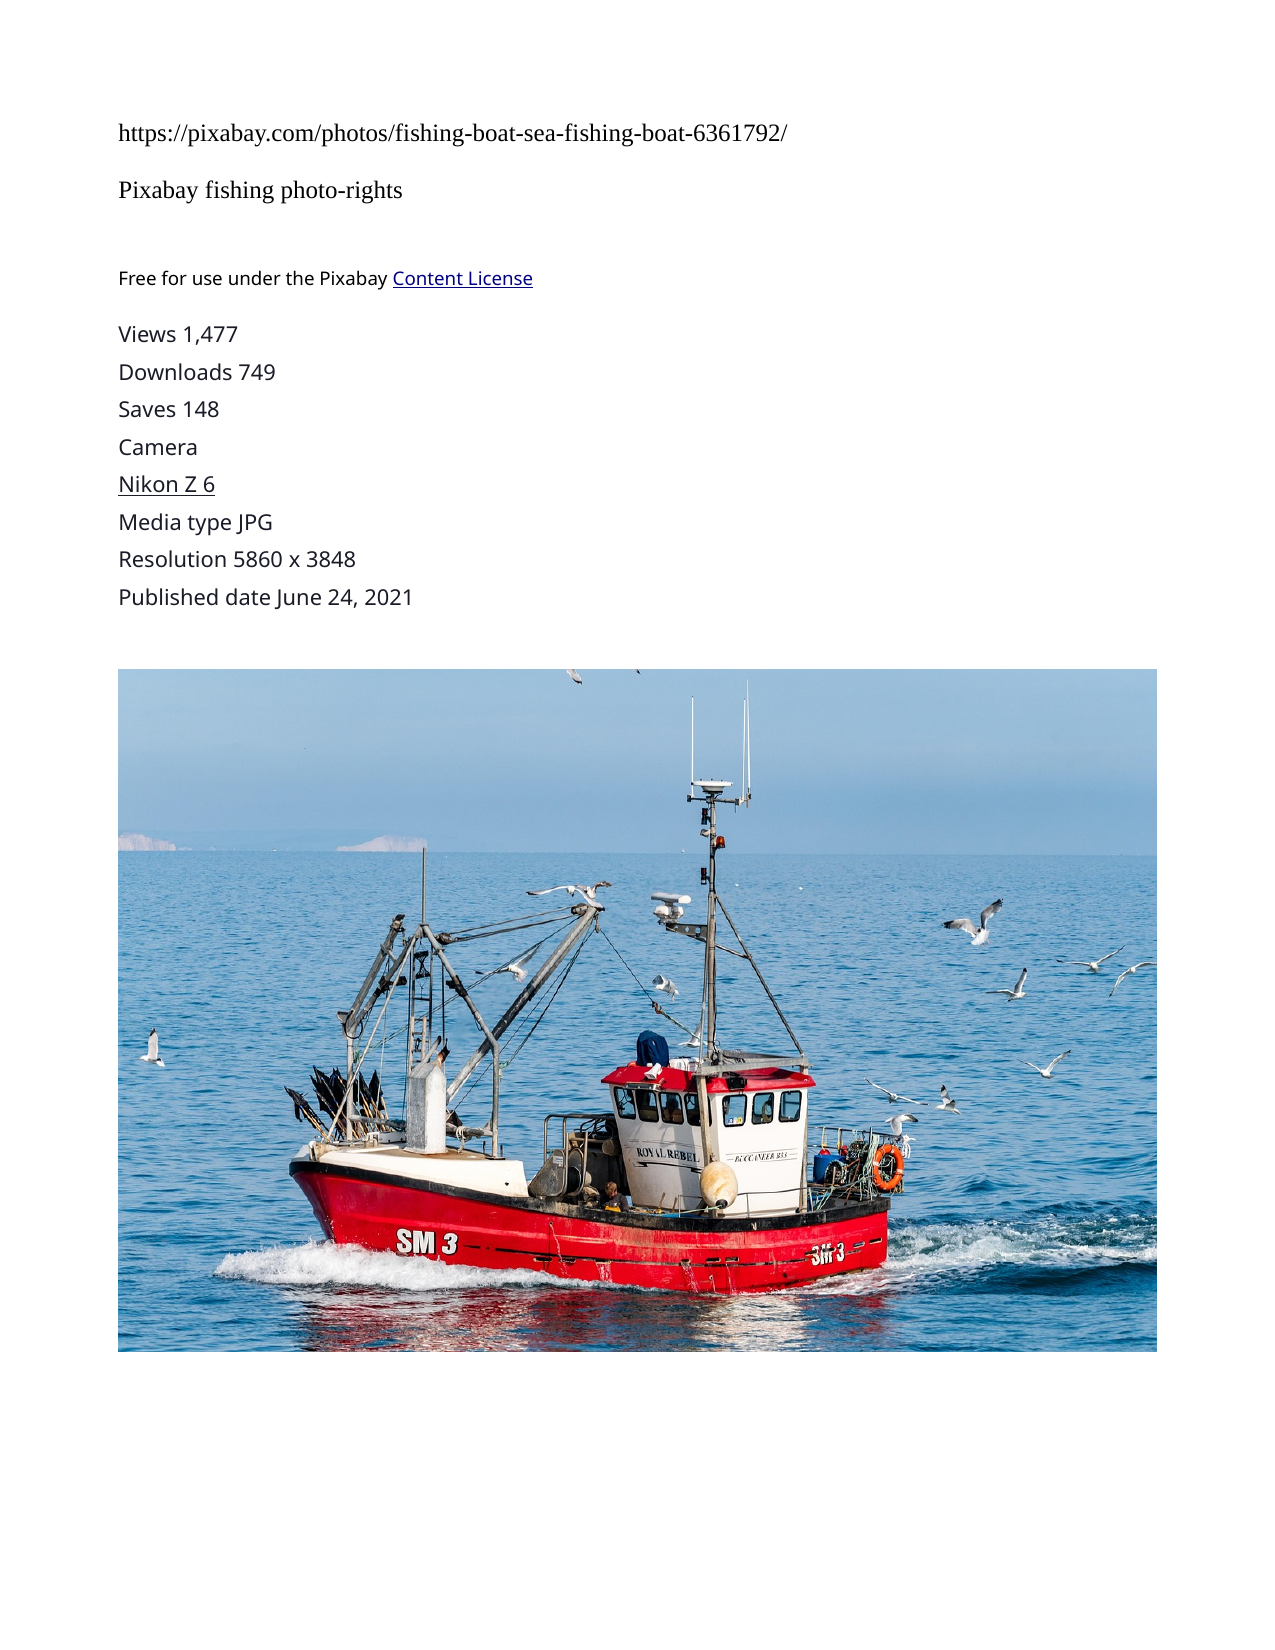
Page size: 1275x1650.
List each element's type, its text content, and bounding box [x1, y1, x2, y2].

picture [1134, 1266, 1157, 1274]
text Media type JPG [118, 499, 1157, 537]
text Free for use under the Pixabay Content License [118, 233, 1157, 291]
picture [1036, 1287, 1047, 1291]
text Views 1,477 [118, 319, 1157, 349]
text Published date June 24, 2021 [118, 574, 1157, 612]
text Resolution 5860 x 3848 [118, 537, 1157, 574]
text Downloads 749 [118, 349, 1157, 387]
picture [1017, 1279, 1034, 1290]
picture [998, 1276, 1018, 1287]
text https://pixabay.com/photos/fishing-boat-sea-fishing-boat-6361792/ [118, 118, 1157, 147]
text Pixabay fishing photo-rights [118, 176, 1157, 204]
picture [118, 669, 1157, 1352]
text Nikon Z 6 [118, 462, 1157, 499]
text Camera [118, 424, 1157, 462]
picture [1071, 1279, 1086, 1286]
picture [1026, 1276, 1065, 1285]
text Saves 148 [118, 387, 1157, 424]
